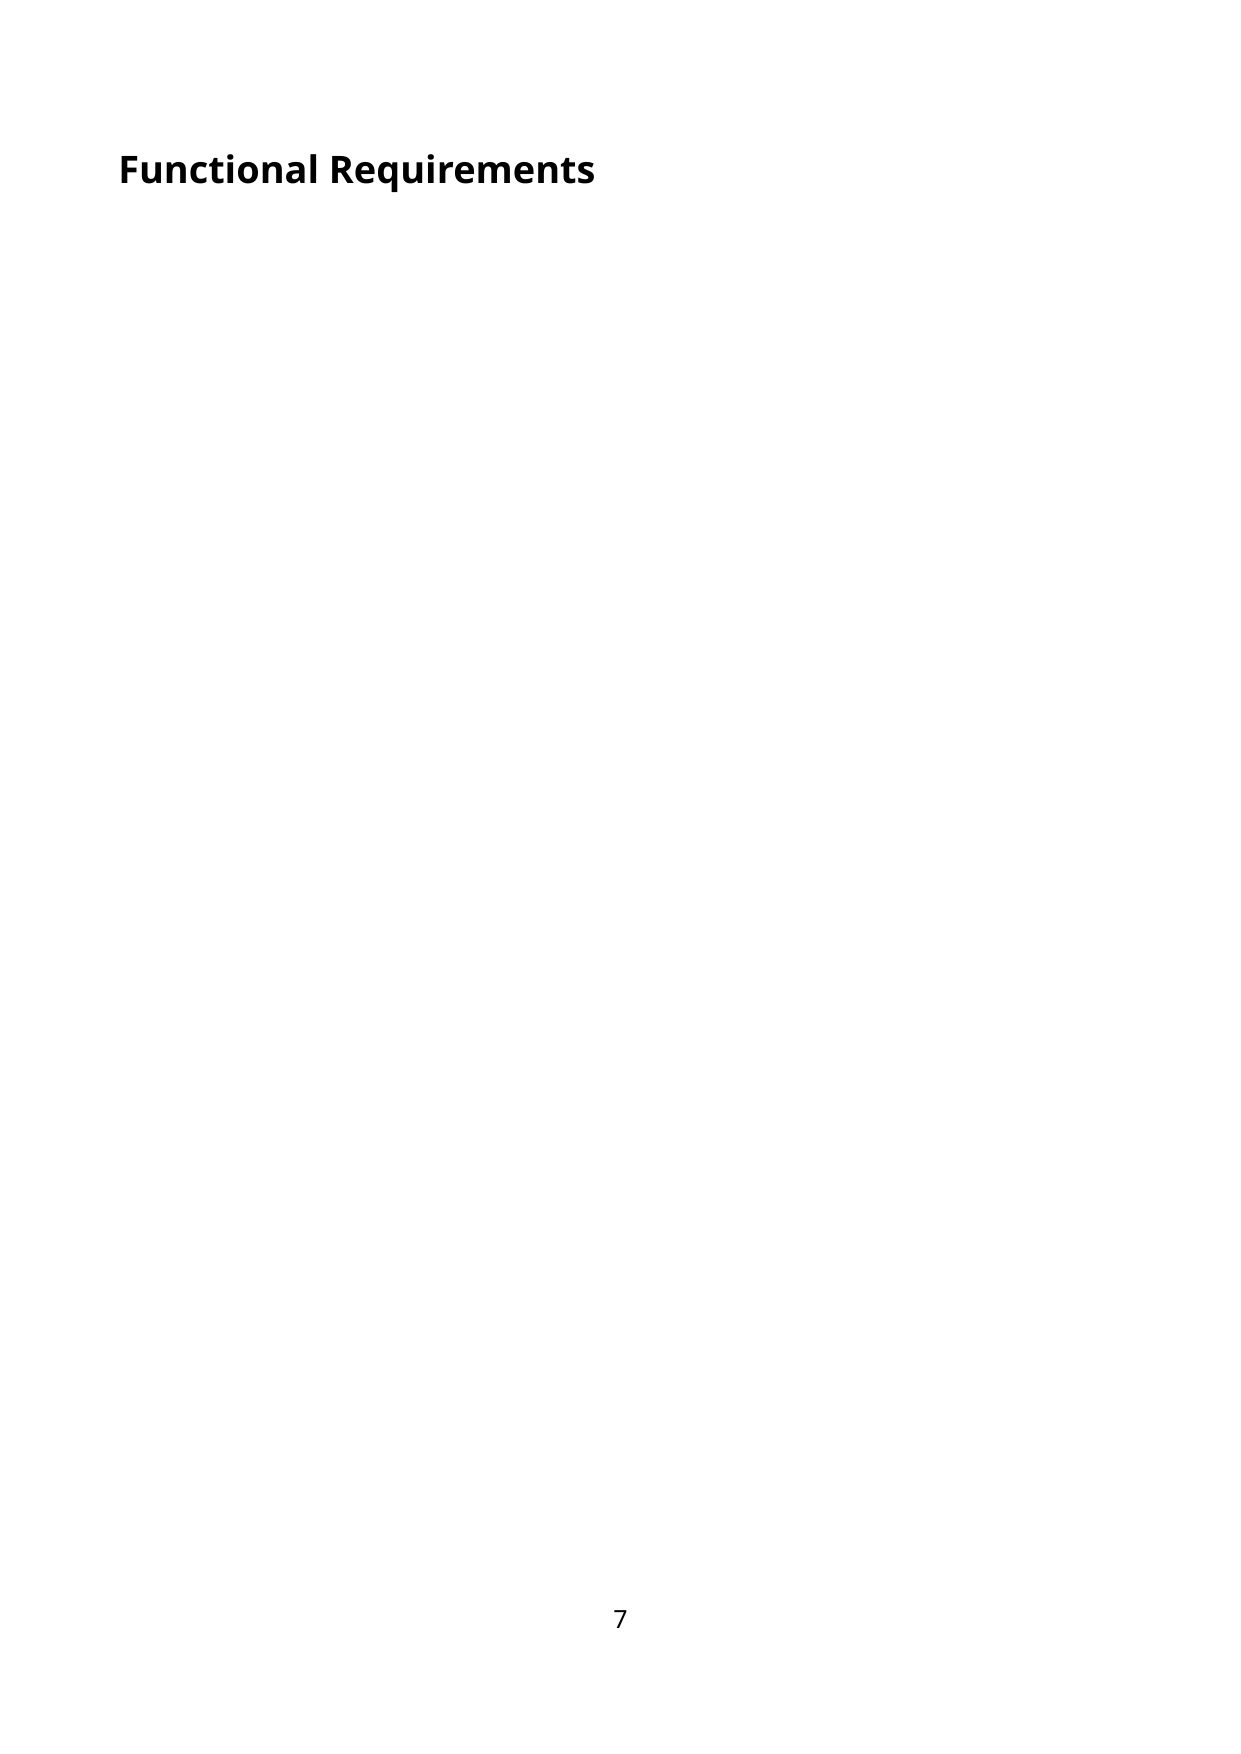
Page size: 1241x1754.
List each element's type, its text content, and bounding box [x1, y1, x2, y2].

subtitle Functional Requirements [118, 143, 1122, 195]
